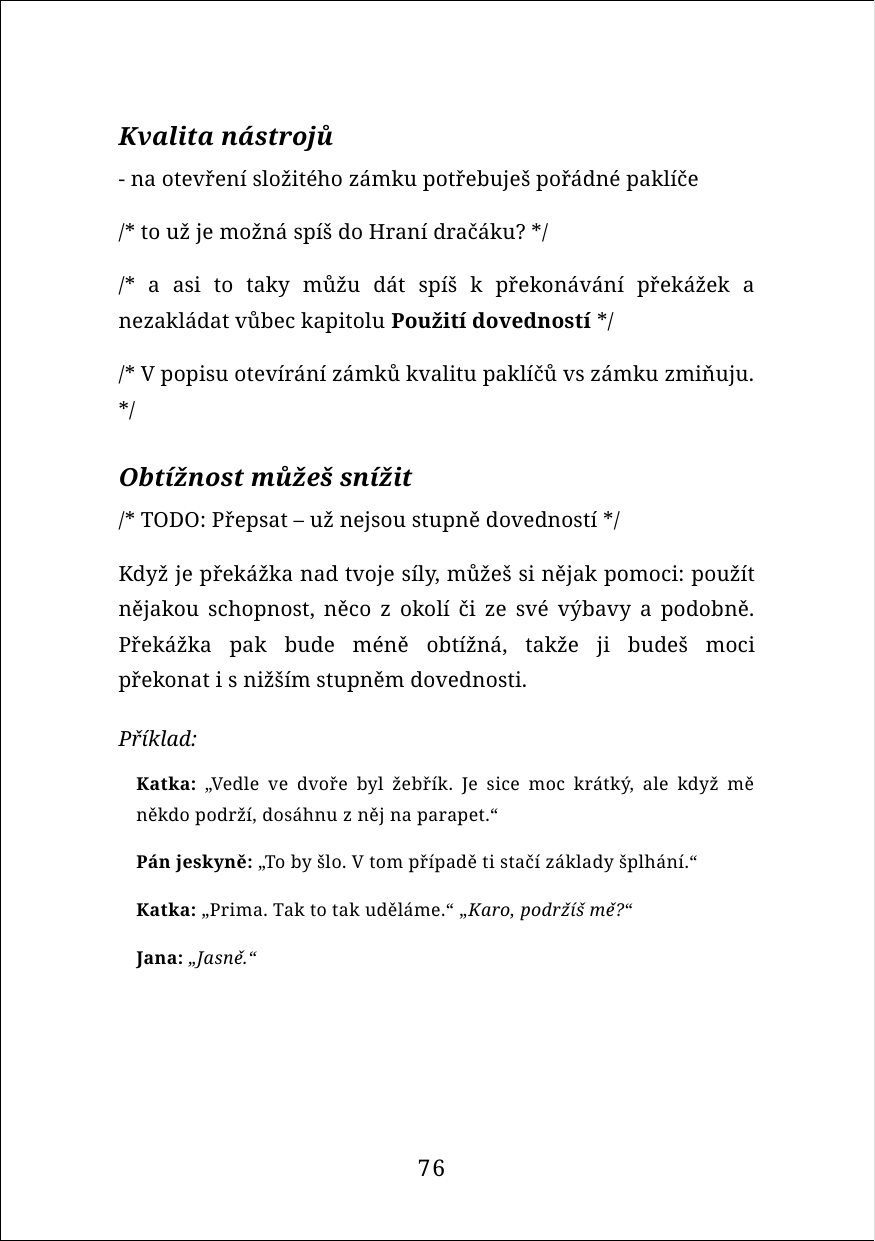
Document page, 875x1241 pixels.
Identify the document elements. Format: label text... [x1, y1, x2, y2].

text Jana: „Jasně.“ [136, 946, 756, 970]
text Když je překážka nad tvoje síly, můžeš si nějak pomoci: použít nějakou schopnost, něco z okolí či ze své výbavy a podobně. Překážka pak bude méně obtížná, takže ji budeš moci překonat i s nižším stupněm dovednosti. [118, 559, 756, 694]
text Příklad: [118, 724, 756, 753]
text /* to už je možná spíš do Hraní dračáku? */ [118, 217, 756, 246]
subtitle Obtížnost můžeš snížit [118, 460, 756, 494]
text Katka: „Prima. Tak to tak uděláme.“ „Karo, podržíš mě?“ [136, 898, 756, 922]
text /* TODO: Přepsat – už nejsou stupně dovedností */ [118, 506, 756, 534]
subtitle Kvalita nástrojů [118, 118, 756, 152]
text /* V popisu otevírání zámků kvalitu paklíčů vs zámku zmiňuju. */ [118, 359, 756, 423]
text /* a asi to taky můžu dát spíš k překonávání překážek a nezakládat vůbec kapitolu Použití dovedností */ [118, 271, 756, 334]
text Pán jeskyně: „To by šlo. V tom případě ti stačí základy šplhání.“ [136, 850, 756, 874]
text Katka: „Vedle ve dvoře byl žebřík. Je sice moc krátký, ale když mě někdo podrží, dosáhnu z něj na parapet.“ [136, 772, 756, 826]
text - na otevření složitého zámku potřebuješ pořádné paklíče [118, 164, 756, 192]
